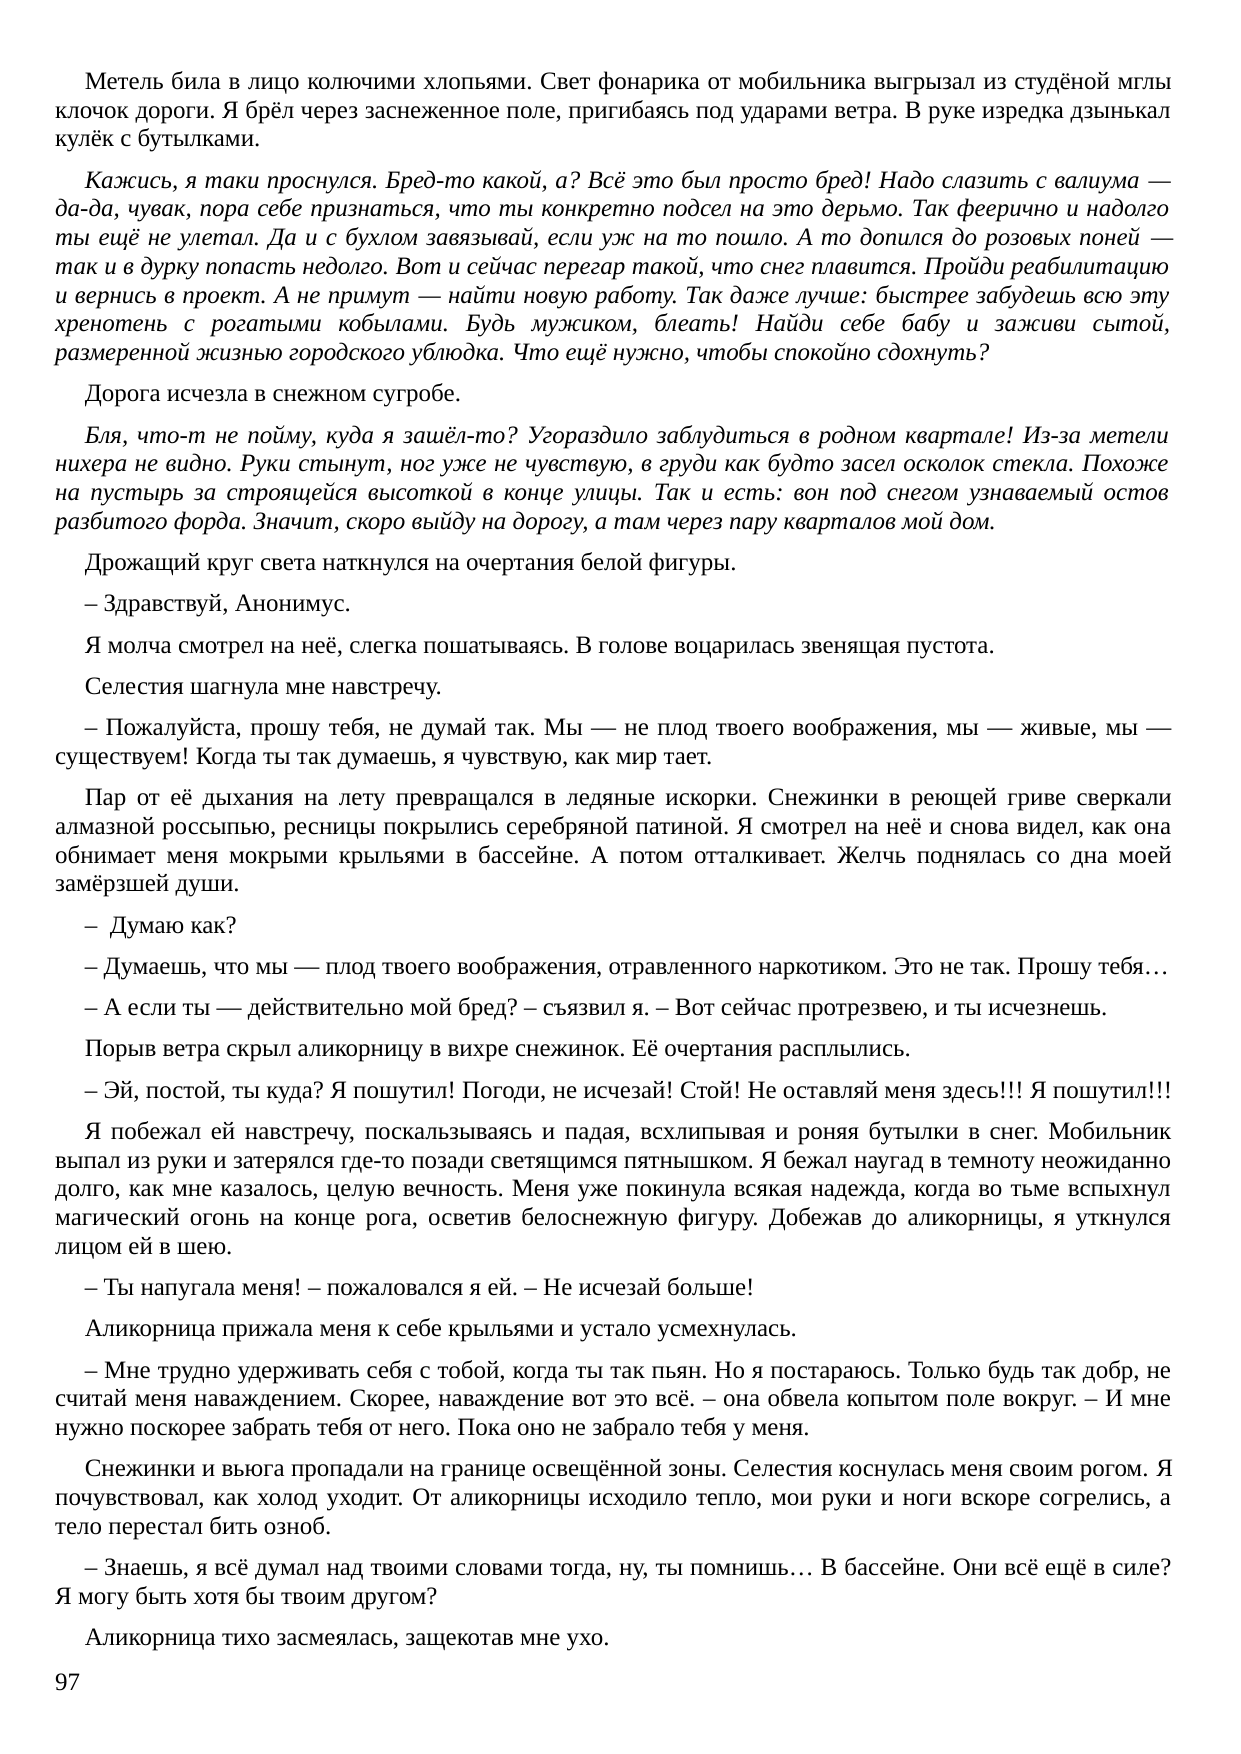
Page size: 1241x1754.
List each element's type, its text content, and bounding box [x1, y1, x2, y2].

text Я побежал ей навстречу, поскальзываясь и падая, всхлипывая и роняя бутылки в снег. Мобильник выпал из руки и затерялся где-то позади светящимся пятнышком. Я бежал наугад в темноту неожиданно долго, как мне казалось, целую вечность. Меня уже покинула всякая надежда, когда во тьме вспыхнул магический огонь на конце рога, осветив белоснежную фигуру. Добежав до аликорницы, я уткнулся лицом ей в шею. [55, 1116, 1173, 1260]
text Аликорница тихо засмеялась, защекотав мне ухо. [55, 1622, 1173, 1651]
text Кажись, я таки проснулся. Бред-то какой, а? Всё это был просто бред! Надо слазить с валиума — да-да, чувак, пора себе признаться, что ты конкретно подсел на это дерьмо. Так феерично и надолго ты ещё не улетал. Да и с бухлом завязывай, если уж на то пошло. А то допился до розовых поней — так и в дурку попасть недолго. Вот и сейчас перегар такой, что снег плавится. Пройди реабилитацию и вернись в проект. А не примут — найти новую работу. Так даже лучше: быстрее забудешь всю эту хренотень с рогатыми кобылами. Будь мужиком, блеать! Найди себе бабу и заживи сытой, размеренной жизнью городского ублюдка. Что ещё нужно, чтобы спокойно сдохнуть? [55, 165, 1173, 366]
text Аликорница прижала меня к себе крыльями и устало усмехнулась. [55, 1313, 1173, 1342]
text Дорога исчезла в снежном сугробе. [55, 378, 1173, 407]
text Метель била в лицо колючими хлопьями. Свет фонарика от мобильника выгрызал из студёной мглы клочок дороги. Я брёл через заснеженное поле, пригибаясь под ударами ветра. В руке изредка дзынькал кулёк с бутылками. [55, 66, 1173, 152]
text – Думаешь, что мы — плод твоего воображения, отравленного наркотиком. Это не так. Прошу тебя… [55, 951, 1173, 980]
text Бля, что-т не пойму, куда я зашёл-то? Угораздило заблудиться в родном квартале! Из-за метели нихера не видно. Руки стынут, ног уже не чувствую, в груди как будто засел осколок стекла. Похоже на пустырь за строящейся высоткой в конце улицы. Так и есть: вон под снегом узнаваемый остов разбитого форда. Значит, скоро выйду на дорогу, а там через пару кварталов мой дом. [55, 420, 1173, 535]
text – Здравствуй, Анонимус. [55, 588, 1173, 617]
text – Знаешь, я всё думал над твоими словами тогда, ну, ты помнишь… В бассейне. Они всё ещё в силе? Я могу быть хотя бы твоим другом? [55, 1552, 1173, 1610]
text Селестия шагнула мне навстречу. [55, 671, 1173, 700]
text – Эй, постой, ты куда? Я пошутил! Погоди, не исчезай! Стой! Не оставляй меня здесь!!! Я пошутил!!! [55, 1075, 1173, 1103]
text Порыв ветра скрыл аликорницу в вихре снежинок. Её очертания расплылись. [55, 1033, 1173, 1062]
text Дрожащий круг света наткнулся на очертания белой фигуры. [55, 547, 1173, 576]
text Снежинки и вьюга пропадали на границе освещённой зоны. Селестия коснулась меня своим рогом. Я почувствовал, как холод уходит. От аликорницы исходило тепло, мои руки и ноги вскоре согрелись, а тело перестал бить озноб. [55, 1453, 1173, 1540]
text – Ты напугала меня! – пожаловался я ей. – Не исчезай больше! [55, 1272, 1173, 1301]
text – Мне трудно удерживать себя с тобой, когда ты так пьян. Но я постараюсь. Только будь так добр, не считай меня наваждением. Скорее, наваждение вот это всё. – она обвела копытом поле вокруг. – И мне нужно поскорее забрать тебя от него. Пока оно не забрало тебя у меня. [55, 1355, 1173, 1441]
text – Думаю как? [55, 910, 1173, 938]
text – А если ты — действительно мой бред? – съязвил я. – Вот сейчас протрезвею, и ты исчезнешь. [55, 992, 1173, 1021]
text – Пожалуйста, прошу тебя, не думай так. Мы — не плод твоего воображения, мы — живые, мы — существуем! Когда ты так думаешь, я чувствую, как мир тает. [55, 712, 1173, 770]
text Я молча смотрел на неё, слегка пошатываясь. В голове воцарилась звенящая пустота. [55, 630, 1173, 658]
text Пар от её дыхания на лету превращался в ледяные искорки. Снежинки в реющей гриве сверкали алмазной россыпью, ресницы покрылись серебряной патиной. Я смотрел на неё и снова видел, как она обнимает меня мокрыми крыльями в бассейне. А потом отталкивает. Желчь поднялась со дна моей замёрзшей души. [55, 782, 1173, 897]
